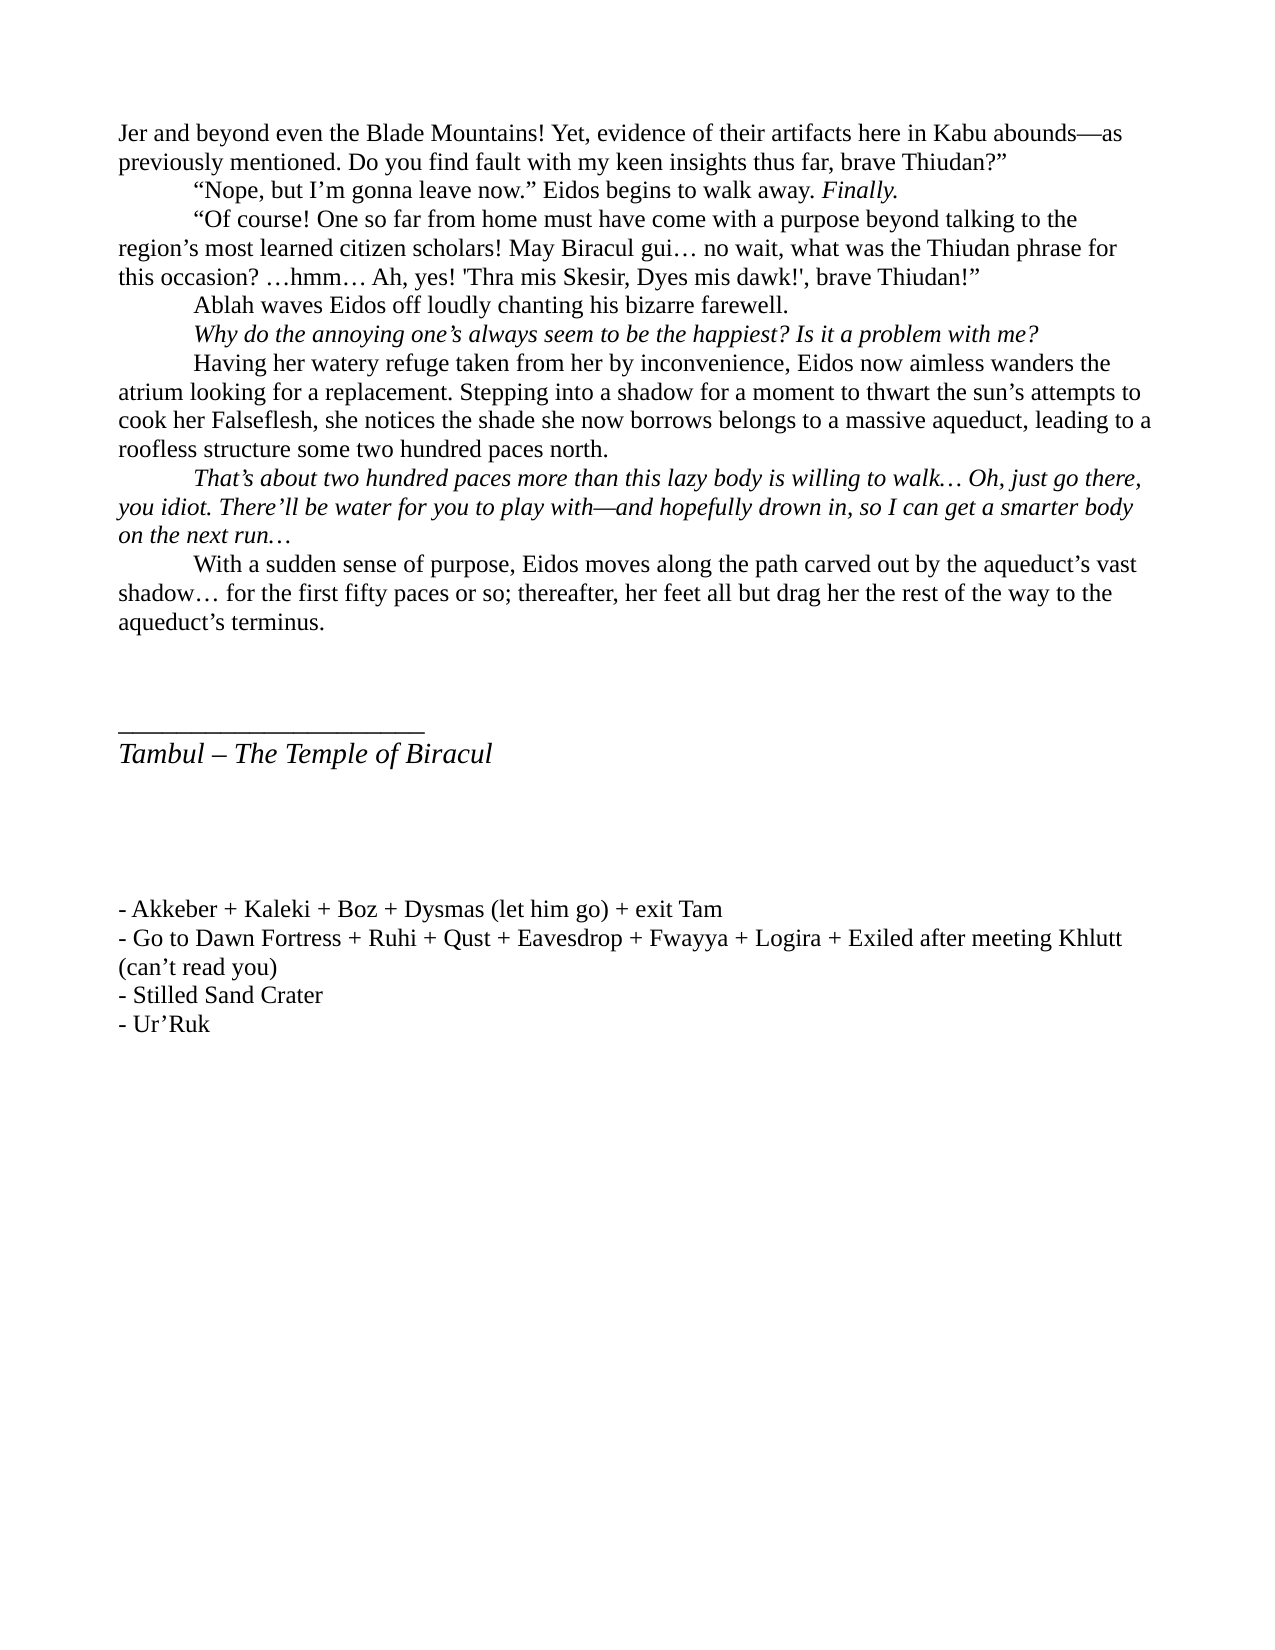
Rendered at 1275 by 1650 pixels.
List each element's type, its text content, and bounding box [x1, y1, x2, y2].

text - Ur’Ruk [118, 1009, 1157, 1038]
text Tambul – The Temple of Biracul [118, 736, 1157, 770]
text Why do the annoying one’s always seem to be the happiest? Is it a problem with me? [118, 319, 1157, 348]
text With a sudden sense of purpose, Eidos moves along the path carved out by the aqueduct’s vast shadow… for the first fifty paces or so; thereafter, her feet all but drag her the rest of the way to the aqueduct’s terminus. [118, 549, 1157, 636]
text - Stilled Sand Crater [118, 981, 1157, 1009]
text “Of course! One so far from home must have come with a purpose beyond talking to the region’s most learned citizen scholars! May Biracul gui… no wait, what was the Thiudan phrase for this occasion? …hmm… Ah, yes! 'Thra mis Skesir, Dyes mis dawk!', brave Thiudan!” [118, 204, 1157, 291]
text Jer and beyond even the Blade Mountains! Yet, evidence of their artifacts here in Kabu abounds—as previously mentioned. Do you find fault with my keen insights thus far, brave Thiudan?” [118, 118, 1157, 176]
text - Akkeber + Kaleki + Boz + Dysmas (let him go) + exit Tam [118, 894, 1157, 923]
text Ablah waves Eidos off loudly chanting his bizarre farewell. [118, 291, 1157, 319]
text Having her watery refuge taken from her by inconvenience, Eidos now aimless wanders the atrium looking for a replacement. Stepping into a shadow for a moment to thwart the sun’s attempts to cook her Falseflesh, she notices the shade she now borrows belongs to a massive aqueduct, leading to a roofless structure some two hundred paces north. [118, 348, 1157, 463]
text “Nope, but I’m gonna leave now.” Eidos begins to walk away. Finally. [118, 176, 1157, 204]
text - Go to Dawn Fortress + Ruhi + Qust + Eavesdrop + Fwayya + Logira + Exiled after meeting Khlutt (can’t read you) [118, 923, 1157, 981]
text That’s about two hundred paces more than this lazy body is willing to walk… Oh, just go there, you idiot. There’ll be water for you to play with—and hopefully drown in, so I can get a smarter body on the next run… [118, 463, 1157, 549]
text _____________________ [118, 703, 1157, 736]
